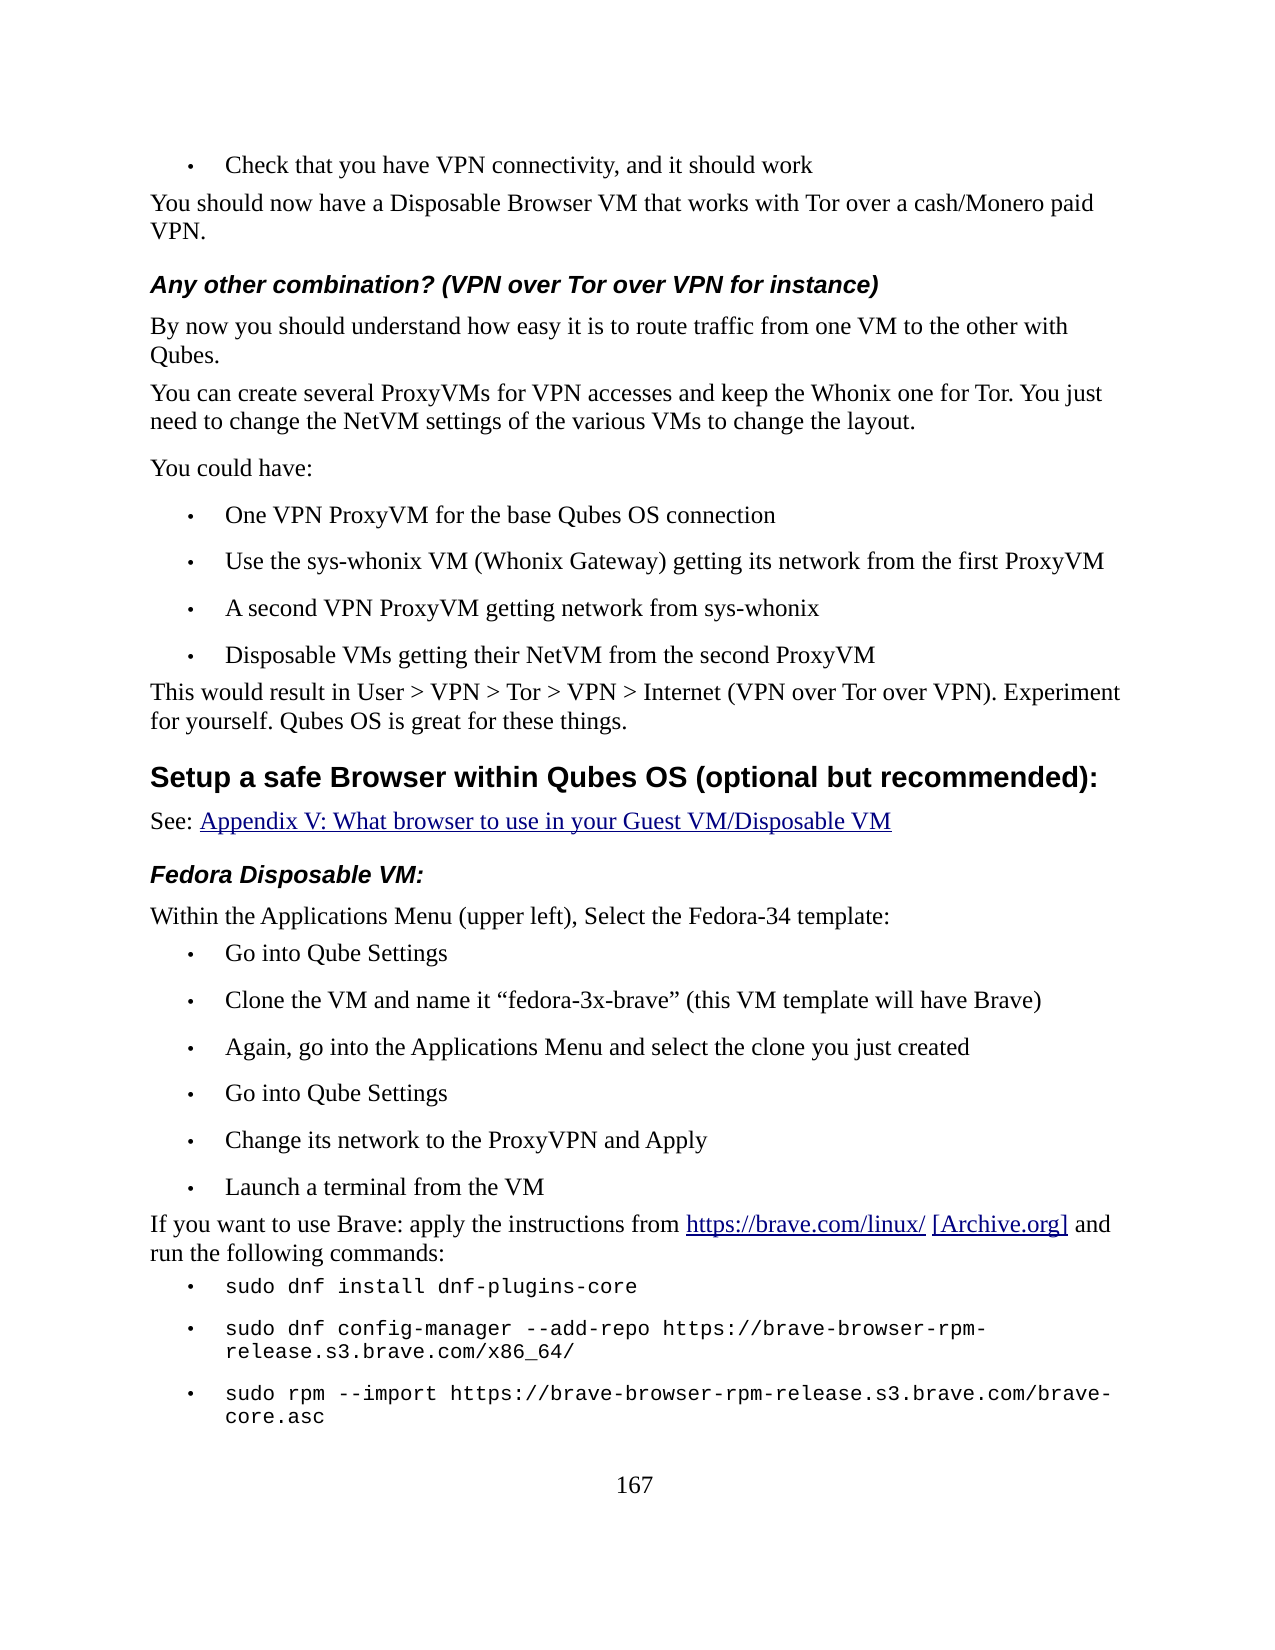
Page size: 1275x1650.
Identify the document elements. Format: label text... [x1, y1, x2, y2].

list Clone the VM and name it “fedora-3x-brave” (this VM template will have Brave) [187, 985, 1125, 1014]
text This would result in User > VPN > Tor > VPN > Internet (VPN over Tor over VPN). Experiment for yourself. Qubes OS is great for these things. [150, 677, 1125, 735]
list Go into Qube Settings [187, 1078, 1125, 1107]
list sudo rpm --import https://brave-browser-rpm-release.s3.brave.com/brave-core.asc [187, 1383, 1125, 1430]
text You can create several ProxyVMs for VPN accesses and keep the Whonix one for Tor. You just need to change the NetVM settings of the various VMs to change the layout. [150, 378, 1125, 435]
subtitle Any other combination? (VPN over Tor over VPN for instance) [150, 270, 1125, 299]
list Check that you have VPN connectivity, and it should work [187, 150, 1125, 179]
text If you want to use Brave: apply the instructions from https://brave.com/linux/ [Archive.org] and run the following commands: [150, 1209, 1125, 1267]
text By now you should understand how easy it is to route traffic from one VM to the other with Qubes. [150, 311, 1125, 369]
list sudo dnf install dnf-plugins-core [187, 1276, 1125, 1300]
text Within the Applications Menu (upper left), Select the Fedora-34 template: [150, 901, 1125, 929]
list Launch a terminal from the VM [187, 1172, 1125, 1201]
subtitle Setup a safe Browser within Qubes OS (optional but recommended): [150, 760, 1125, 793]
list Change its network to the ProxyVPN and Apply [187, 1125, 1125, 1154]
subtitle Fedora Disposable VM: [150, 860, 1125, 888]
list sudo dnf config-manager --add-repo https://brave-browser-rpm-release.s3.brave.com/x86_64/ [187, 1318, 1125, 1365]
text You should now have a Disposable Browser VM that works with Tor over a cash/Monero paid VPN. [150, 188, 1125, 245]
text See: Appendix V: What browser to use in your Guest VM/Disposable VM [150, 806, 1125, 835]
list One VPN ProxyVM for the base Qubes OS connection [187, 500, 1125, 528]
list Use the sys-whonix VM (Whonix Gateway) getting its network from the first ProxyVM [187, 546, 1125, 575]
list A second VPN ProxyVM getting network from sys-whonix [187, 593, 1125, 622]
list Disposable VMs getting their NetVM from the second ProxyVM [187, 640, 1125, 668]
list Again, go into the Applications Menu and select the clone you just created [187, 1032, 1125, 1061]
text You could have: [150, 453, 1125, 482]
list Go into Qube Settings [187, 938, 1125, 967]
